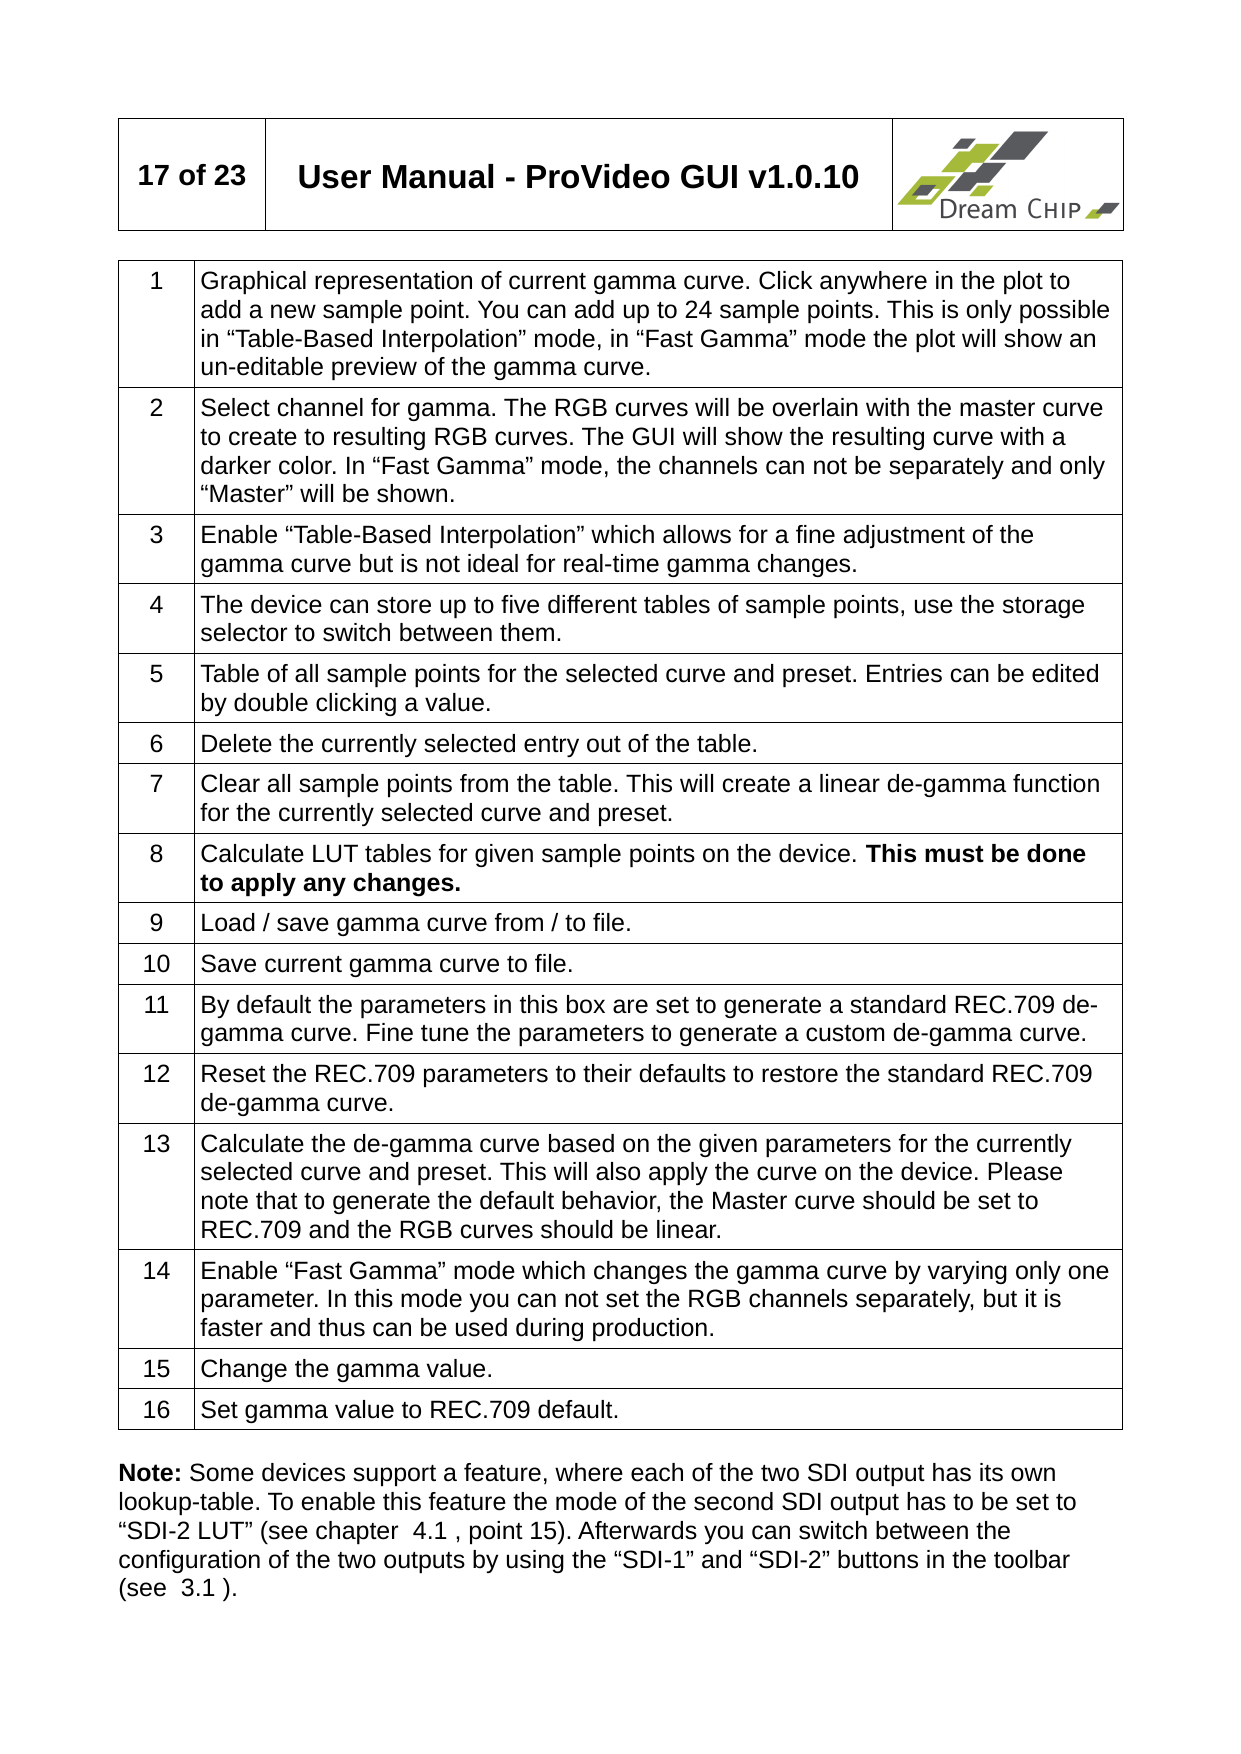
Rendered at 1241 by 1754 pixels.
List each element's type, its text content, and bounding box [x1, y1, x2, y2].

table_cell Clear all sample points from the table. This will create a linear de-gamma function for the currently selected curve and preset. [195, 764, 1122, 832]
table_cell Set gamma value to REC.709 default. [195, 1389, 1122, 1429]
table_cell 6 [119, 723, 194, 763]
table_cell 9 [119, 903, 194, 943]
table_cell 16 [119, 1389, 194, 1429]
picture [897, 130, 1120, 220]
table_cell 12 [119, 1054, 194, 1122]
table_cell Enable “Table-Based Interpolation” which allows for a fine adjustment of the gamma curve but is not ideal for real-time gamma changes. [195, 515, 1122, 583]
table_header Graphical representation of current gamma curve. Click anywhere in the plot to add a new sample point. You can add up to 24 sample points. This is only possible in “Table-Based Interpolation” mode, in “Fast Gamma” mode the plot will show an un-editable preview of the gamma curve. [195, 261, 1122, 387]
table_cell 5 [119, 654, 194, 722]
table_cell 10 [119, 944, 194, 983]
table_cell Load / save gamma curve from / to file. [195, 903, 1122, 943]
table_cell Select channel for gamma. The RGB curves will be overlain with the master curve to create to resulting RGB curves. The GUI will show the resulting curve with a darker color. In “Fast Gamma” mode, the channels can not be separately and only “Master” will be shown. [195, 388, 1122, 514]
table_cell 7 [119, 764, 194, 832]
table_cell 3 [119, 515, 194, 583]
table_cell Delete the currently selected entry out of the table. [195, 723, 1122, 763]
table_cell Change the gamma value. [195, 1349, 1122, 1388]
table_cell 8 [119, 834, 194, 902]
table_cell 13 [119, 1124, 194, 1249]
table_cell 15 [119, 1349, 194, 1388]
table_cell 11 [119, 985, 194, 1053]
text Note: Some devices support a feature, where each of the two SDI output has its own lookup-table. To enable this feature the mode of the second SDI output has to be set to “SDI-2 LUT” (see chapter 4.1, point 15). Afterwards you can switch between the configuration of the two outputs by using the “SDI-1” and “SDI-2” buttons in the toolbar (see 3.1). [118, 1458, 1122, 1602]
table_header 1 [119, 261, 194, 387]
table_cell Enable “Fast Gamma” mode which changes the gamma curve by varying only one parameter. In this mode you can not set the RGB channels separately, but it is faster and thus can be used during production. [195, 1250, 1122, 1348]
table_cell 2 [119, 388, 194, 514]
table_cell Reset the REC.709 parameters to their defaults to restore the standard REC.709 de-gamma curve. [195, 1054, 1122, 1122]
table_cell By default the parameters in this box are set to generate a standard REC.709 de-gamma curve. Fine tune the parameters to generate a custom de-gamma curve. [195, 985, 1122, 1053]
table_cell Calculate the de-gamma curve based on the given parameters for the currently selected curve and preset. This will also apply the curve on the device. Please note that to generate the default behavior, the Master curve should be set to REC.709 and the RGB curves should be linear. [195, 1124, 1122, 1249]
table_cell Calculate LUT tables for given sample points on the device. This must be done to apply any changes. [195, 834, 1122, 902]
table_cell Table of all sample points for the selected curve and preset. Entries can be edited by double clicking a value. [195, 654, 1122, 722]
table_cell 14 [119, 1250, 194, 1348]
table_cell Save current gamma curve to file. [195, 944, 1122, 983]
table_cell The device can store up to five different tables of sample points, use the storage selector to switch between them. [195, 584, 1122, 653]
table_cell 4 [119, 584, 194, 653]
